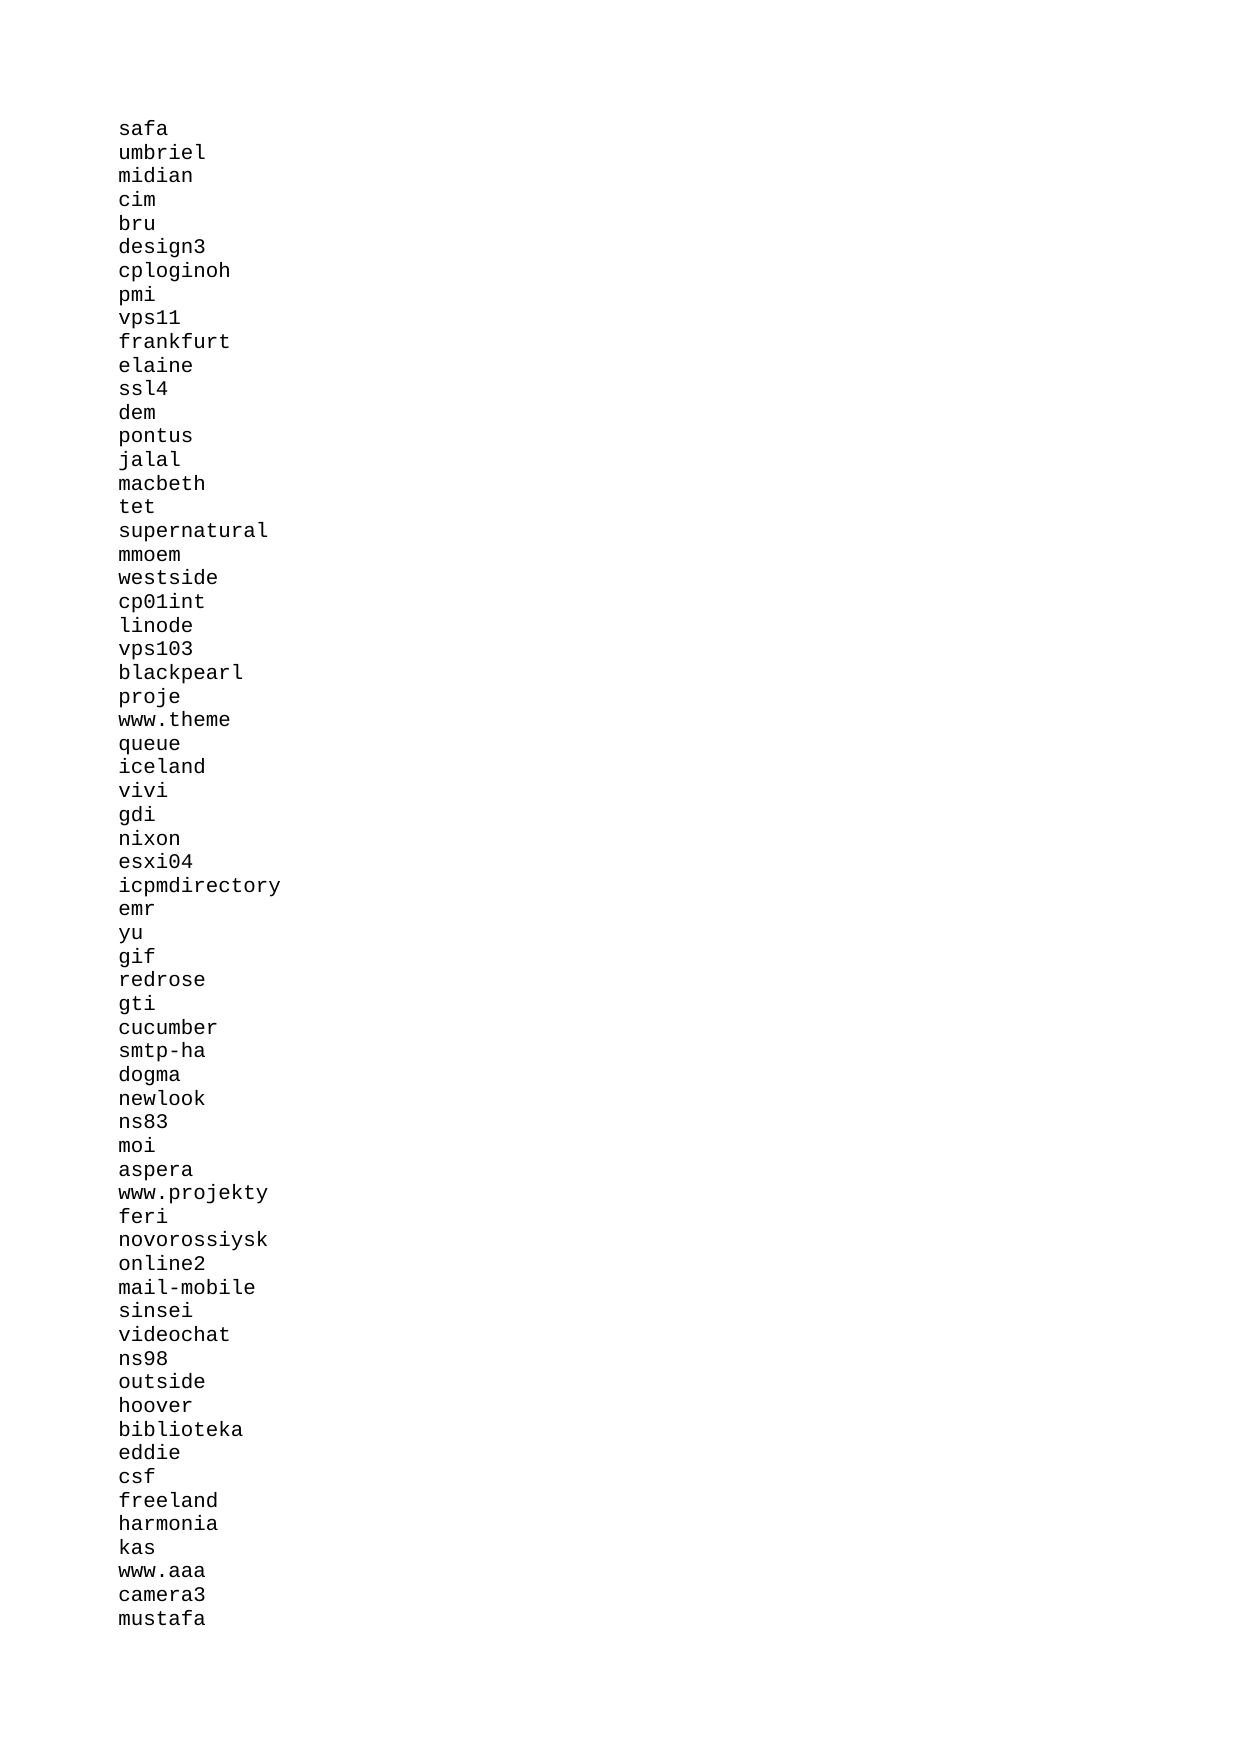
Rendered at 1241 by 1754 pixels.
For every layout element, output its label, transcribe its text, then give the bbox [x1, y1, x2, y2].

text aspera [118, 1158, 1122, 1182]
text mustafa [118, 1608, 1122, 1631]
text iceland [118, 757, 1122, 780]
text www.aaa [118, 1561, 1122, 1584]
text jalal [118, 449, 1122, 473]
text pmi [118, 284, 1122, 307]
text cucumber [118, 1017, 1122, 1040]
text dem [118, 402, 1122, 426]
text feri [118, 1206, 1122, 1229]
text linode [118, 615, 1122, 638]
text nixon [118, 827, 1122, 851]
text vivi [118, 780, 1122, 804]
text kas [118, 1537, 1122, 1561]
text redrose [118, 969, 1122, 993]
text supernatural [118, 520, 1122, 544]
text cploginoh [118, 260, 1122, 284]
text bru [118, 213, 1122, 236]
text online2 [118, 1253, 1122, 1277]
text www.projekty [118, 1182, 1122, 1206]
text ns83 [118, 1111, 1122, 1135]
text gdi [118, 804, 1122, 827]
text blackpearl [118, 662, 1122, 686]
text smtp-ha [118, 1040, 1122, 1064]
text elaine [118, 354, 1122, 378]
text biblioteka [118, 1419, 1122, 1442]
text videochat [118, 1324, 1122, 1348]
text cp01int [118, 591, 1122, 615]
text gif [118, 946, 1122, 969]
text mmoem [118, 544, 1122, 567]
text midian [118, 165, 1122, 189]
text hoover [118, 1395, 1122, 1419]
text yu [118, 922, 1122, 946]
text emr [118, 898, 1122, 922]
text icpmdirectory [118, 875, 1122, 898]
text newlook [118, 1088, 1122, 1111]
text gti [118, 993, 1122, 1017]
text proje [118, 686, 1122, 709]
text westside [118, 567, 1122, 591]
text camera3 [118, 1584, 1122, 1608]
text vps103 [118, 638, 1122, 662]
text csf [118, 1466, 1122, 1489]
text sinsei [118, 1300, 1122, 1324]
text novorossiysk [118, 1229, 1122, 1253]
text tet [118, 496, 1122, 520]
text freeland [118, 1489, 1122, 1513]
text ssl4 [118, 378, 1122, 402]
text moi [118, 1135, 1122, 1158]
text www.theme [118, 709, 1122, 733]
text eddie [118, 1442, 1122, 1466]
text mail-mobile [118, 1277, 1122, 1300]
text outside [118, 1371, 1122, 1395]
text frankfurt [118, 331, 1122, 354]
text umbriel [118, 142, 1122, 165]
text design3 [118, 236, 1122, 260]
text esxi04 [118, 851, 1122, 875]
text harmonia [118, 1513, 1122, 1537]
text dogma [118, 1064, 1122, 1088]
text safa [118, 118, 1122, 142]
text pontus [118, 426, 1122, 449]
text macbeth [118, 473, 1122, 496]
text cim [118, 189, 1122, 213]
text vps11 [118, 307, 1122, 331]
text queue [118, 733, 1122, 757]
text ns98 [118, 1348, 1122, 1371]
